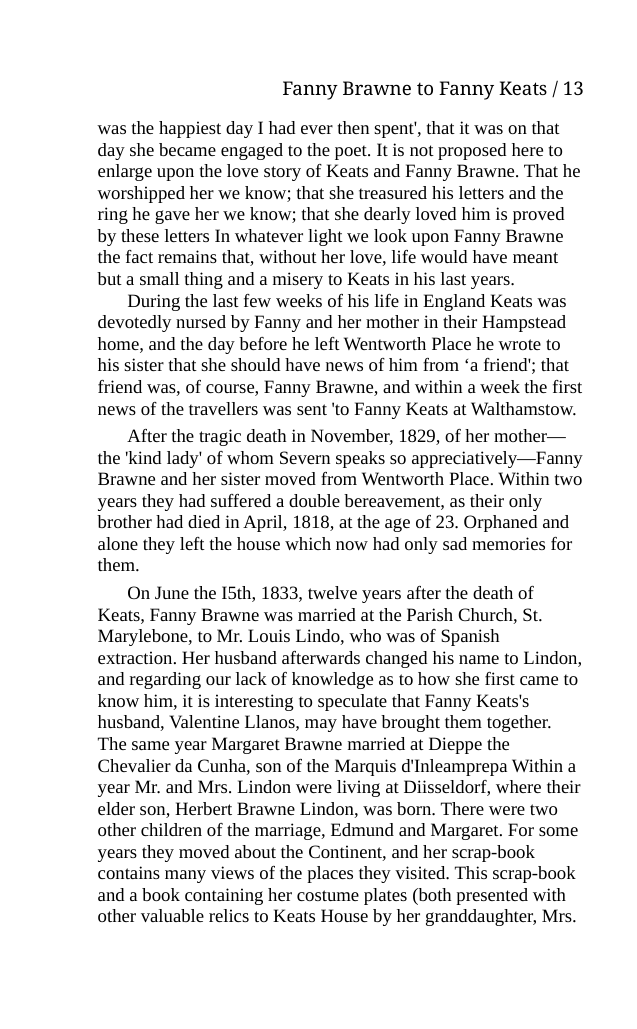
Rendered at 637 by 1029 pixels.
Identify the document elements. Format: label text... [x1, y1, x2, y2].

text was the happiest day I had ever then spent', that it was on that day she became engaged to the poet. It is not proposed here to enlarge upon the love story of Keats and Fanny Brawne. That he worshipped her we know; that she treasured his letters and the ring he gave her we know; that she dearly loved him is proved by these letters In whatever light we look upon Fanny Brawne the fact remains that, without her love, life would have meant but a small thing and a misery to Keats in his last years. [97, 117, 583, 289]
text During the last few weeks of his life in England Keats was devotedly nursed by Fanny and her mother in their Hampstead home, and the day before he left Wentworth Place he wrote to his sister that she should have news of him from ‘a friend'; that friend was, of course, Fanny Brawne, and within a week the first news of the travellers was sent 'to Fanny Keats at Walthamstow. [97, 289, 583, 419]
text After the tragic death in November, 1829, of her mother—the 'kind lady' of whom Severn speaks so appreciatively—Fanny Brawne and her sister moved from Wentworth Place. Within two years they had suffered a double bereavement, as their only brother had died in April, 1818, at the age of 23. Orphaned and alone they left the house which now had only sad memories for them. [97, 425, 583, 576]
text On June the I5th, 1833, twelve years after the death of Keats, Fanny Brawne was married at the Parish Church, St. Marylebone, to Mr. Louis Lindo, who was of Spanish extraction. Her husband afterwards changed his name to Lindon, and regarding our lack of knowledge as to how she first came to know him, it is interesting to speculate that Fanny Keats's husband, Valentine Llanos, may have brought them together. The same year Margaret Brawne married at Dieppe the Chevalier da Cunha, son of the Marquis d'Inleamprepa Within a year Mr. and Mrs. Lindon were living at Diisseldorf, where their elder son, Herbert Brawne Lindon, was born. There were two other children of the marriage, Edmund and Margaret. For some years they moved about the Continent, and her scrap-book contains many views of the places they visited. This scrap-book and a book containing her costume plates (both presented with other valuable relics to Keats House by her granddaughter, Mrs. [97, 582, 583, 927]
